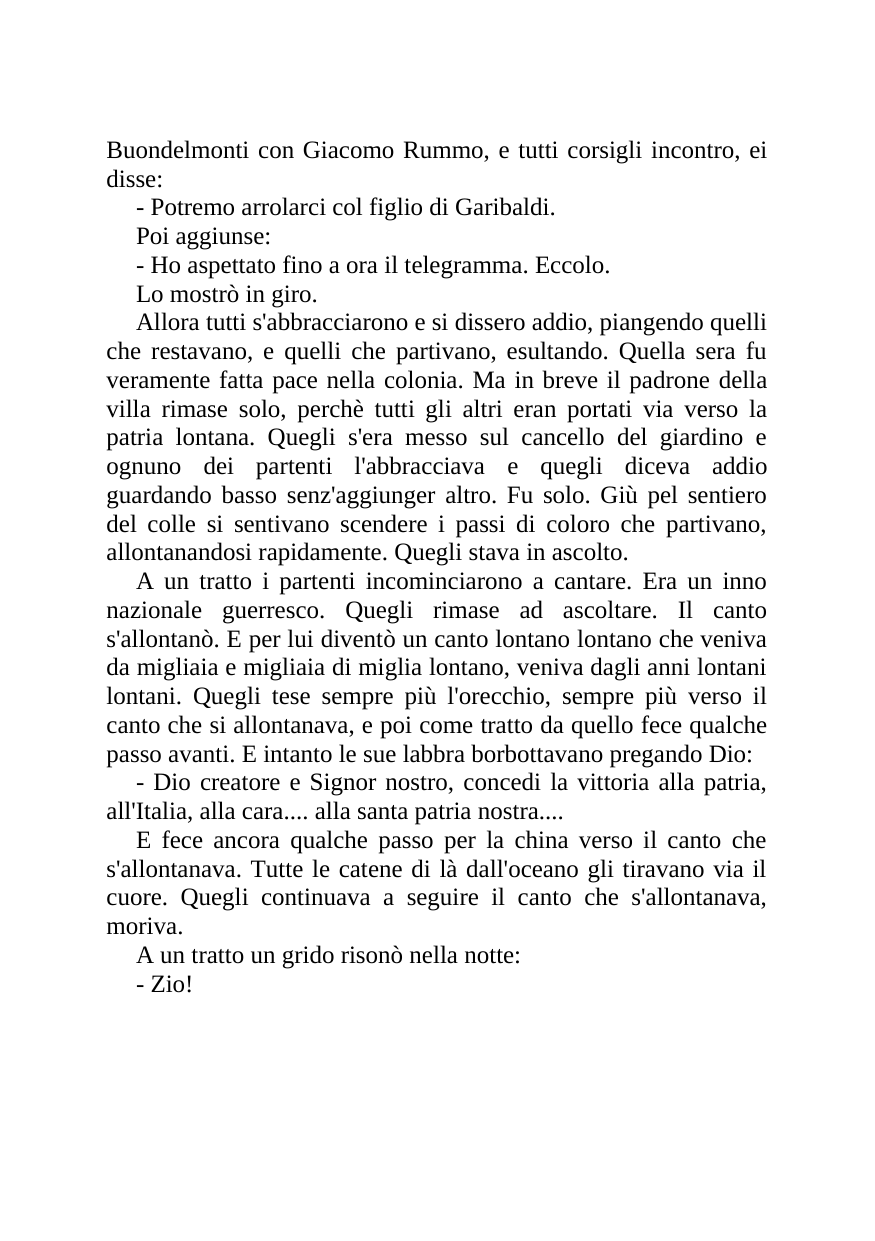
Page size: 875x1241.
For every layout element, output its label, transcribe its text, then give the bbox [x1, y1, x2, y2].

text Allora tutti s'abbracciarono e si dissero addio, piangendo quelli che restavano, e quelli che partivano, esultando. Quella sera fu veramente fatta pace nella colonia. Ma in breve il padrone della villa rimase solo, perchè tutti gli altri eran portati via verso la patria lontana. Quegli s'era messo sul cancello del giardino e ognuno dei partenti l'abbracciava e quegli diceva addio guardando basso senz'aggiunger altro. Fu solo. Giù pel sentiero del colle si sentivano scendere i passi di coloro che partivano, allontanandosi rapidamente. Quegli stava in ascolto. [106, 307, 768, 566]
text - Dio creatore e Signor nostro, concedi la vittoria alla patria, all'Italia, alla cara.... alla santa patria nostra.... [106, 767, 768, 825]
text A un tratto un grido risonò nella notte: [106, 940, 768, 969]
text Lo mostrò in giro. [106, 279, 768, 307]
text Poi aggiunse: [106, 221, 768, 250]
text - Ho aspettato fino a ora il telegramma. Eccolo. [106, 250, 768, 279]
text - Zio! [106, 969, 768, 997]
text E fece ancora qualche passo per la china verso il canto che s'allontanava. Tutte le catene di là dall'oceano gli tiravano via il cuore. Quegli continuava a seguire il canto che s'allontanava, moriva. [106, 825, 768, 940]
text - Potremo arrolarci col figlio di Garibaldi. [106, 192, 768, 221]
text A un tratto i partenti incominciarono a cantare. Era un inno nazionale guerresco. Quegli rimase ad ascoltare. Il canto s'allontanò. E per lui diventò un canto lontano lontano che veniva da migliaia e migliaia di miglia lontano, veniva dagli anni lontani lontani. Quegli tese sempre più l'orecchio, sempre più verso il canto che si allontanava, e poi come tratto da quello fece qualche passo avanti. E intanto le sue labbra borbottavano pregando Dio: [106, 566, 768, 767]
text Buondelmonti con Giacomo Rummo, e tutti corsigli incontro, ei disse: [106, 135, 768, 192]
